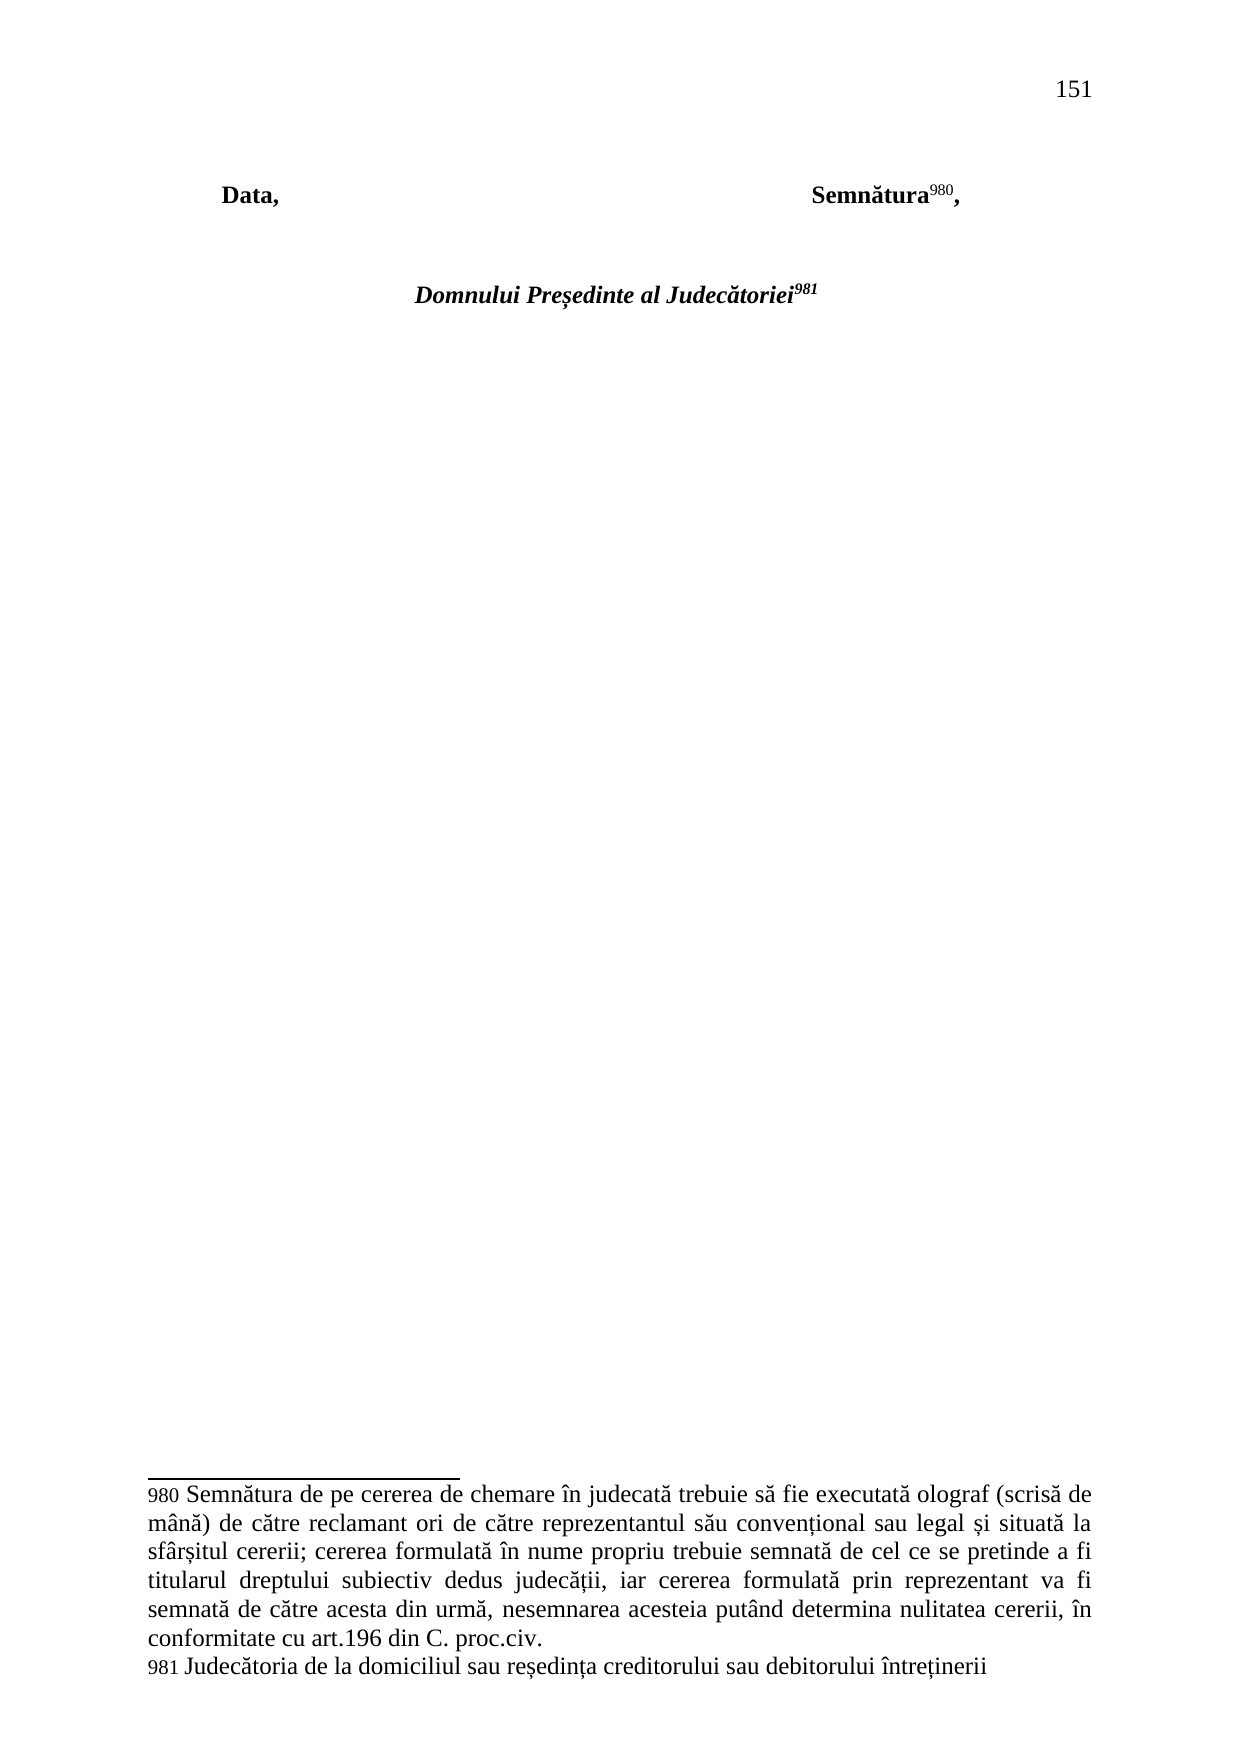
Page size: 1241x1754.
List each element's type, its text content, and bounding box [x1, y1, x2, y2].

text Data, Semnătura, [148, 181, 1087, 209]
text Domnului Președinte al Judecătoriei [148, 280, 1087, 308]
text Semnătura de pe cererea de chemare în judecată trebuie să fie executată olograf (scrisă de mână) de către reclamant ori de către reprezentantul său convențional sau legal și situată la sfârșitul cererii; cererea formulată în nume propriu trebuie semnată de cel ce se pretinde a fi titularul dreptului subiectiv dedus judecății, iar cererea formulată prin reprezentant va fi semnată de către acesta din urmă, nesemnarea acesteia putând determina nulitatea cererii, în conformitate cu art.196 din C. proc.civ. [148, 1479, 1093, 1651]
text Judecătoria de la domiciliul sau reședința creditorului sau debitorului întreținerii [148, 1651, 1093, 1680]
